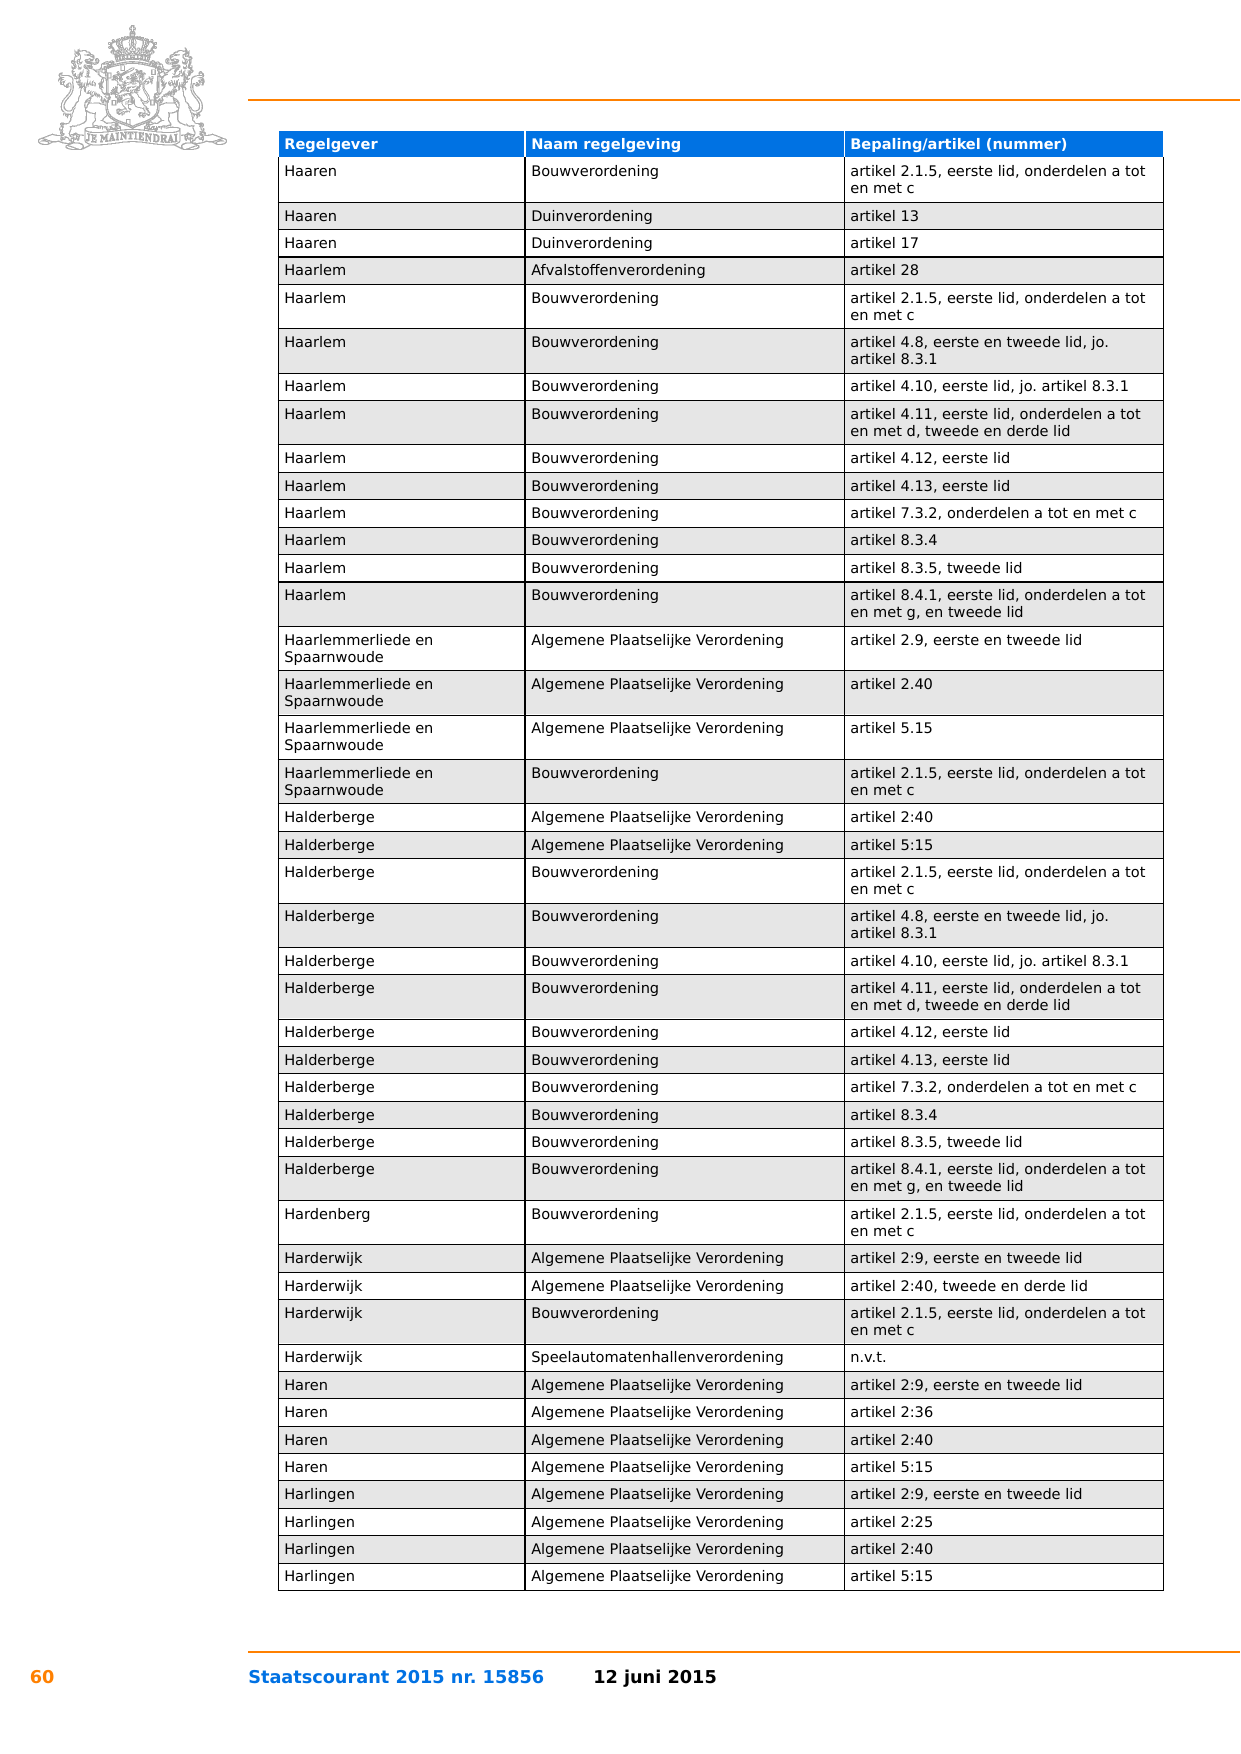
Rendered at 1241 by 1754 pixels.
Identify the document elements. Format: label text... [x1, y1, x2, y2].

table_cell Bouwverordening [526, 904, 844, 947]
table_cell Algemene Plaatselijke Verordening [526, 716, 844, 759]
table_cell artikel 8.3.4 [845, 1102, 1163, 1128]
table_cell Bouwverordening [526, 329, 844, 373]
table_cell Haarlem [279, 583, 524, 626]
table_cell Algemene Plaatselijke Verordening [526, 1427, 844, 1453]
table_cell Speelautomatenhallenverordening [526, 1345, 844, 1371]
table_cell artikel 2.1.5, eerste lid, onderdelen a tot en met c [845, 285, 1163, 328]
table_cell artikel 2.1.5, eerste lid, onderdelen a tot en met c [845, 760, 1163, 803]
table_cell Harlingen [279, 1509, 524, 1535]
table_cell artikel 8.3.5, tweede lid [845, 555, 1163, 581]
table_cell artikel 4.11, eerste lid, onderdelen a tot en met d, tweede en derde lid [845, 975, 1163, 1018]
table_cell Haren [279, 1399, 524, 1426]
table_cell artikel 8.3.5, tweede lid [845, 1129, 1163, 1156]
table_cell Haren [279, 1427, 524, 1453]
table_header Naam regelgeving [526, 131, 844, 157]
table_cell Algemene Plaatselijke Verordening [526, 627, 844, 670]
table_cell artikel 2.1.5, eerste lid, onderdelen a tot en met c [845, 1300, 1163, 1343]
table_cell Harderwijk [279, 1245, 524, 1272]
table_cell artikel 4.13, eerste lid [845, 473, 1163, 499]
table_cell artikel 2:40 [845, 804, 1163, 831]
table_cell artikel 8.4.1, eerste lid, onderdelen a tot en met g, en tweede lid [845, 1157, 1163, 1200]
table_cell Harlingen [279, 1481, 524, 1508]
table_cell artikel 5:15 [845, 832, 1163, 858]
table_cell Halderberge [279, 1102, 524, 1128]
table_cell Bouwverordening [526, 1102, 844, 1128]
table_cell artikel 2:9, eerste en tweede lid [845, 1481, 1163, 1508]
table_cell Halderberge [279, 1129, 524, 1156]
table_cell artikel 2:40, tweede en derde lid [845, 1273, 1163, 1299]
table_cell n.v.t. [845, 1345, 1163, 1371]
table_cell artikel 5.15 [845, 716, 1163, 759]
table_cell Bouwverordening [526, 285, 844, 328]
table_cell artikel 2:40 [845, 1536, 1163, 1563]
table_cell Halderberge [279, 1047, 524, 1073]
table_cell Bouwverordening [526, 975, 844, 1018]
table_cell Algemene Plaatselijke Verordening [526, 1399, 844, 1426]
table_cell Haarlem [279, 445, 524, 472]
table_cell Haarlemmerliede en Spaarnwoude [279, 627, 524, 670]
table_cell Bouwverordening [526, 473, 844, 499]
table_cell Halderberge [279, 1074, 524, 1101]
table_header Regelgever [279, 131, 524, 157]
table_cell Halderberge [279, 1020, 524, 1046]
table_cell Bouwverordening [526, 1157, 844, 1200]
table_cell Algemene Plaatselijke Verordening [526, 1245, 844, 1272]
table_cell Haaren [279, 230, 524, 256]
table_cell Haarlemmerliede en Spaarnwoude [279, 760, 524, 803]
table_cell Bouwverordening [526, 374, 844, 400]
table_cell artikel 7.3.2, onderdelen a tot en met c [845, 1074, 1163, 1101]
table_cell artikel 4.8, eerste en tweede lid, jo. artikel 8.3.1 [845, 904, 1163, 947]
table_cell Haarlemmerliede en Spaarnwoude [279, 671, 524, 714]
table_cell Haarlemmerliede en Spaarnwoude [279, 716, 524, 759]
table_cell Haarlem [279, 528, 524, 554]
table_cell Haarlem [279, 258, 524, 284]
table_cell artikel 2.1.5, eerste lid, onderdelen a tot en met c [845, 859, 1163, 902]
table_cell Halderberge [279, 832, 524, 858]
table_cell artikel 2:9, eerste en tweede lid [845, 1245, 1163, 1272]
table_cell Algemene Plaatselijke Verordening [526, 1454, 844, 1480]
table_cell Afvalstoffenverordening [526, 258, 844, 284]
table_header Bepaling/artikel (nummer) [845, 131, 1163, 157]
table_cell Haarlem [279, 329, 524, 373]
table_cell Haarlem [279, 374, 524, 400]
table_cell Haaren [279, 203, 524, 229]
table_cell Algemene Plaatselijke Verordening [526, 671, 844, 714]
table_cell Harlingen [279, 1536, 524, 1563]
table_cell artikel 2.1.5, eerste lid, onderdelen a tot en met c [845, 1201, 1163, 1244]
table_cell artikel 2.1.5, eerste lid, onderdelen a tot en met c [845, 158, 1163, 202]
table_cell artikel 5:15 [845, 1564, 1163, 1590]
table_cell Bouwverordening [526, 948, 844, 974]
table_cell Bouwverordening [526, 1129, 844, 1156]
table_cell Algemene Plaatselijke Verordening [526, 804, 844, 831]
table_cell artikel 8.3.4 [845, 528, 1163, 554]
table_cell Algemene Plaatselijke Verordening [526, 1481, 844, 1508]
table_cell artikel 2.9, eerste en tweede lid [845, 627, 1163, 670]
table_cell artikel 2:9, eerste en tweede lid [845, 1372, 1163, 1398]
table_cell artikel 2.40 [845, 671, 1163, 714]
table_cell artikel 4.12, eerste lid [845, 445, 1163, 472]
table_cell artikel 4.10, eerste lid, jo. artikel 8.3.1 [845, 948, 1163, 974]
table_cell artikel 8.4.1, eerste lid, onderdelen a tot en met g, en tweede lid [845, 583, 1163, 626]
table_cell Harderwijk [279, 1273, 524, 1299]
table_cell Algemene Plaatselijke Verordening [526, 832, 844, 858]
table_cell Duinverordening [526, 230, 844, 256]
table_cell Haarlem [279, 500, 524, 527]
table_cell Hardenberg [279, 1201, 524, 1244]
table_cell Bouwverordening [526, 583, 844, 626]
table_cell artikel 5:15 [845, 1454, 1163, 1480]
table_cell Bouwverordening [526, 445, 844, 472]
table_cell Bouwverordening [526, 859, 844, 902]
table_cell artikel 28 [845, 258, 1163, 284]
table_cell Halderberge [279, 904, 524, 947]
table_cell Halderberge [279, 975, 524, 1018]
table_cell Haren [279, 1372, 524, 1398]
picture [38, 25, 227, 150]
table_cell Algemene Plaatselijke Verordening [526, 1372, 844, 1398]
table_cell Halderberge [279, 1157, 524, 1200]
table_cell Bouwverordening [526, 1074, 844, 1101]
table_cell Halderberge [279, 804, 524, 831]
table_cell Halderberge [279, 948, 524, 974]
table_cell Harderwijk [279, 1345, 524, 1371]
table_cell Bouwverordening [526, 401, 844, 444]
table_cell artikel 17 [845, 230, 1163, 256]
table_cell artikel 4.10, eerste lid, jo. artikel 8.3.1 [845, 374, 1163, 400]
table_cell Haarlem [279, 401, 524, 444]
table_cell artikel 4.11, eerste lid, onderdelen a tot en met d, tweede en derde lid [845, 401, 1163, 444]
table_cell Algemene Plaatselijke Verordening [526, 1273, 844, 1299]
table_cell Bouwverordening [526, 528, 844, 554]
table_cell artikel 2:25 [845, 1509, 1163, 1535]
table_cell Bouwverordening [526, 760, 844, 803]
table_cell Haaren [279, 158, 524, 202]
table_cell Bouwverordening [526, 158, 844, 202]
table_cell Harderwijk [279, 1300, 524, 1343]
table_cell artikel 2:40 [845, 1427, 1163, 1453]
table_cell artikel 4.12, eerste lid [845, 1020, 1163, 1046]
table_cell Bouwverordening [526, 500, 844, 527]
table_cell Harlingen [279, 1564, 524, 1590]
table_cell artikel 4.13, eerste lid [845, 1047, 1163, 1073]
table_cell artikel 4.8, eerste en tweede lid, jo. artikel 8.3.1 [845, 329, 1163, 373]
table_cell Algemene Plaatselijke Verordening [526, 1564, 844, 1590]
table_cell Algemene Plaatselijke Verordening [526, 1536, 844, 1563]
table_cell Bouwverordening [526, 555, 844, 581]
table_cell Bouwverordening [526, 1300, 844, 1343]
table_cell artikel 2:36 [845, 1399, 1163, 1426]
table_cell Haren [279, 1454, 524, 1480]
table_cell artikel 7.3.2, onderdelen a tot en met c [845, 500, 1163, 527]
table_cell artikel 13 [845, 203, 1163, 229]
table_cell Duinverordening [526, 203, 844, 229]
table_cell Haarlem [279, 285, 524, 328]
table_cell Algemene Plaatselijke Verordening [526, 1509, 844, 1535]
table_cell Halderberge [279, 859, 524, 902]
table_cell Bouwverordening [526, 1047, 844, 1073]
table_cell Bouwverordening [526, 1020, 844, 1046]
table_cell Bouwverordening [526, 1201, 844, 1244]
table_cell Haarlem [279, 473, 524, 499]
table_cell Haarlem [279, 555, 524, 581]
